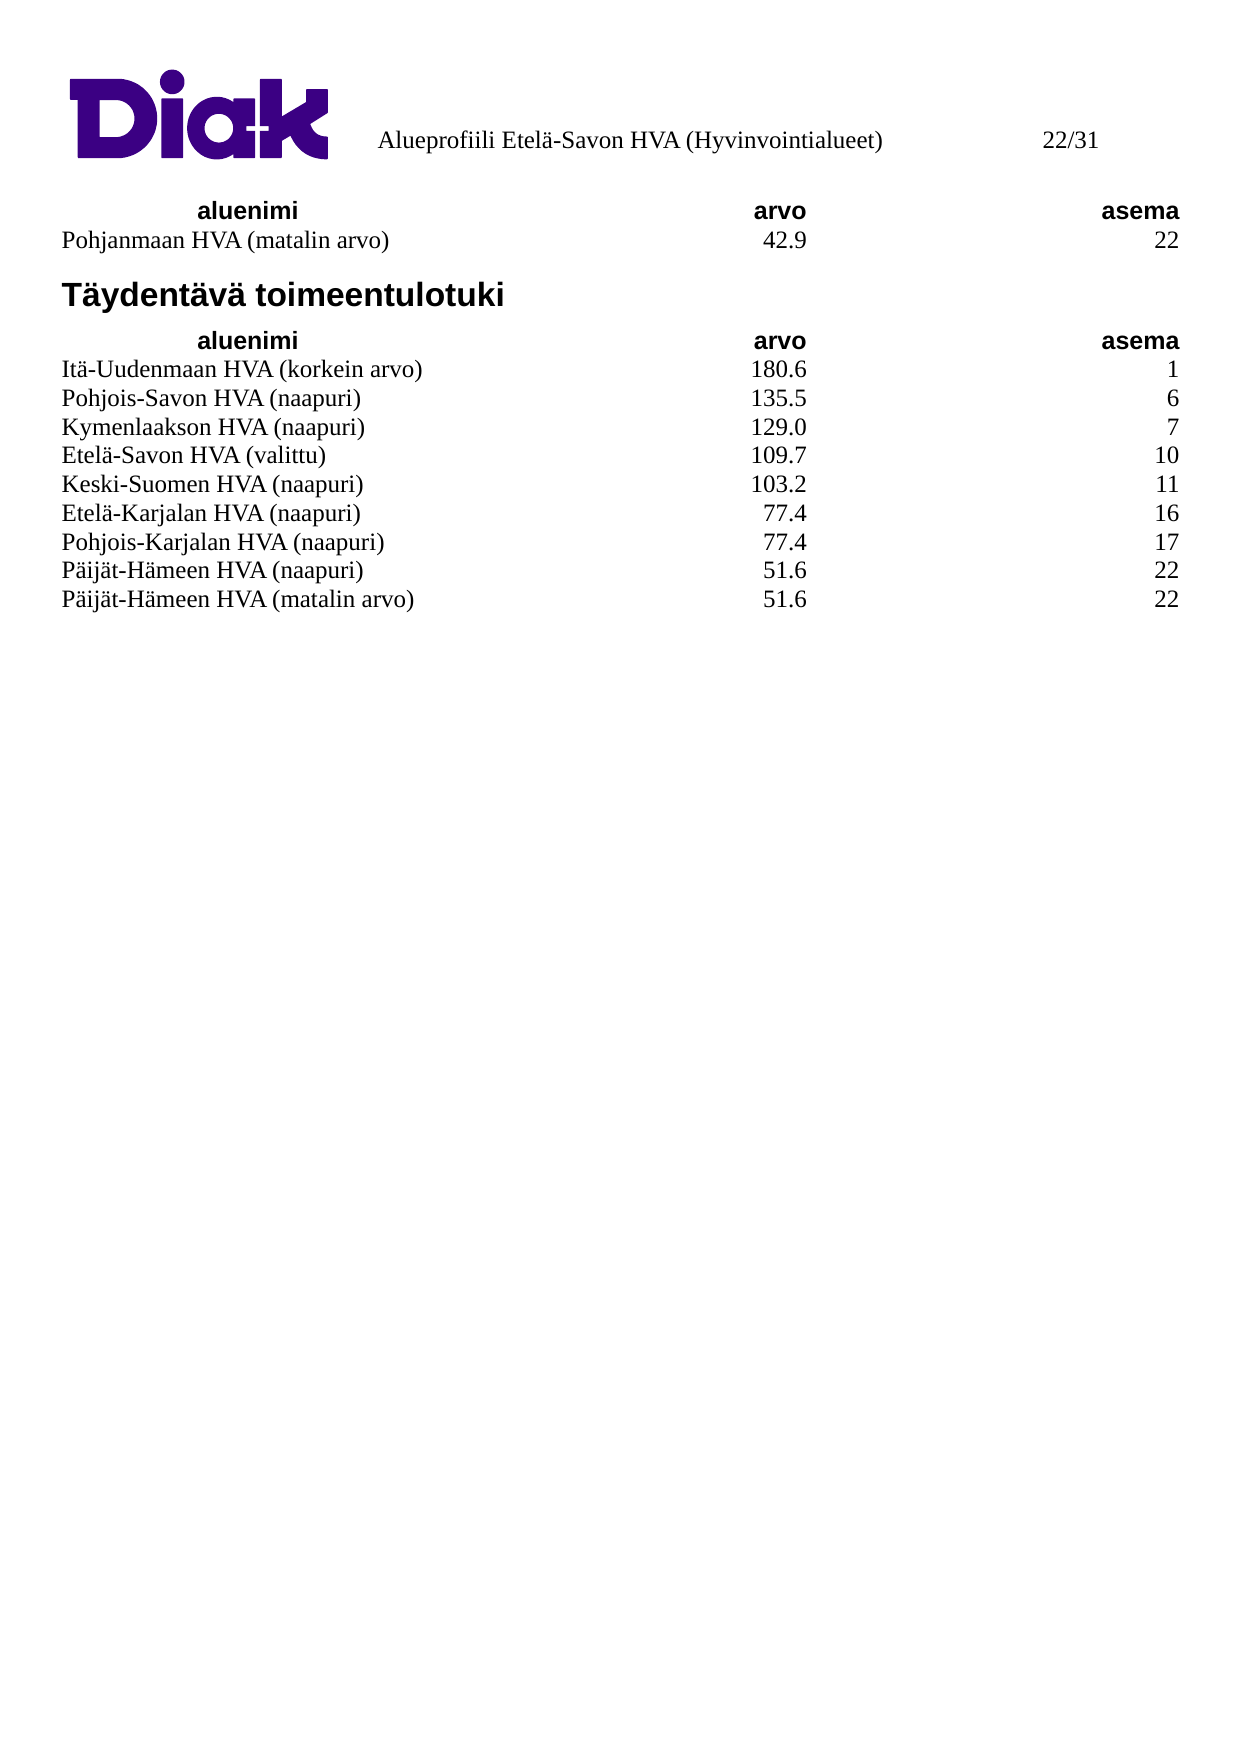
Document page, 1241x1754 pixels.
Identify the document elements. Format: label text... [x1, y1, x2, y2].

table_cell 22 [806, 556, 1179, 584]
table_cell Pohjois-Savon HVA (naapuri) [61, 383, 434, 412]
table_cell Kymenlaakson HVA (naapuri) [61, 412, 434, 441]
table_cell Päijät-Hämeen HVA (matalin arvo) [61, 584, 434, 613]
table_cell 17 [806, 527, 1179, 556]
table_header asema [806, 326, 1179, 354]
table_cell Pohjois-Karjalan HVA (naapuri) [61, 527, 434, 556]
table_cell 22 [806, 225, 1179, 254]
table_cell Päijät-Hämeen HVA (naapuri) [61, 556, 434, 584]
table_cell Itä-Uudenmaan HVA (korkein arvo) [61, 354, 434, 383]
table_cell 135.5 [434, 383, 806, 412]
table_header asema [806, 196, 1179, 225]
table_cell Keski-Suomen HVA (naapuri) [61, 469, 434, 498]
table_header aluenimi [61, 196, 434, 225]
table_cell 7 [806, 412, 1179, 441]
table_cell 180.6 [434, 354, 806, 383]
table_cell Etelä-Karjalan HVA (naapuri) [61, 498, 434, 527]
table_cell 6 [806, 383, 1179, 412]
table_cell 22 [806, 584, 1179, 613]
table_cell 11 [806, 469, 1179, 498]
table_header arvo [434, 326, 806, 354]
table_header aluenimi [61, 326, 434, 354]
table_cell 10 [806, 441, 1179, 469]
table_cell 77.4 [434, 498, 806, 527]
table_cell 42.9 [434, 225, 806, 254]
table_cell 16 [806, 498, 1179, 527]
table_cell Pohjanmaan HVA (matalin arvo) [61, 225, 434, 254]
table_cell 129.0 [434, 412, 806, 441]
table_cell Etelä-Savon HVA (valittu) [61, 441, 434, 469]
table_cell 77.4 [434, 527, 806, 556]
table_cell 51.6 [434, 556, 806, 584]
table_cell 51.6 [434, 584, 806, 613]
subtitle Täydentävä toimeentulotuki [61, 274, 1179, 313]
table_cell 109.7 [434, 441, 806, 469]
table_cell 103.2 [434, 469, 806, 498]
table_cell 1 [806, 354, 1179, 383]
table_header arvo [434, 196, 806, 225]
